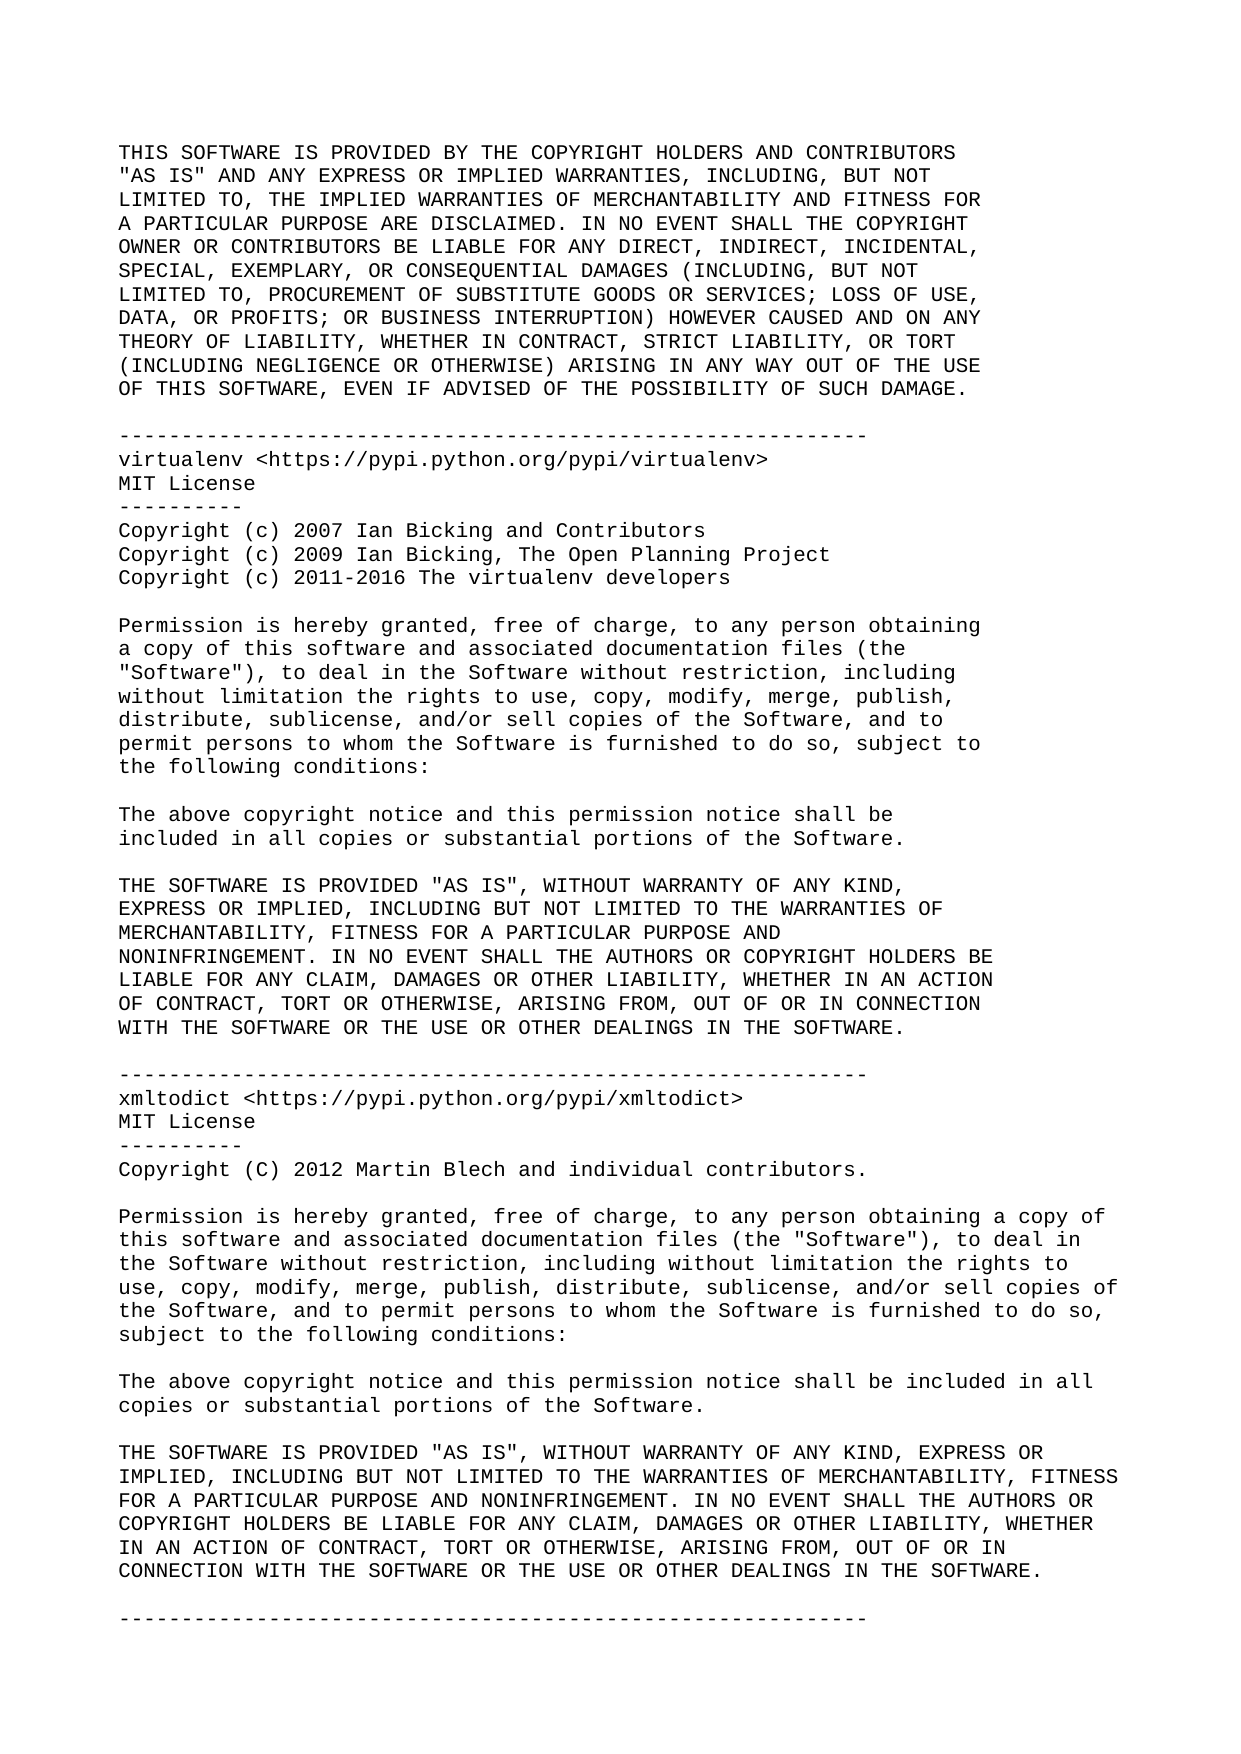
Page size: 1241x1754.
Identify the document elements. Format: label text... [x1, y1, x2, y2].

text The above copyright notice and this permission notice shall be [118, 804, 1122, 827]
text LIMITED TO, PROCUREMENT OF SUBSTITUTE GOODS OR SERVICES; LOSS OF USE, [118, 284, 1122, 307]
text SPECIAL, EXEMPLARY, OR CONSEQUENTIAL DAMAGES (INCLUDING, BUT NOT [118, 260, 1122, 284]
text NONINFRINGEMENT. IN NO EVENT SHALL THE AUTHORS OR COPYRIGHT HOLDERS BE [118, 946, 1122, 969]
text ---------- [118, 496, 1122, 520]
text included in all copies or substantial portions of the Software. [118, 827, 1122, 851]
text DATA, OR PROFITS; OR BUSINESS INTERRUPTION) HOWEVER CAUSED AND ON ANY [118, 307, 1122, 331]
text "AS IS" AND ANY EXPRESS OR IMPLIED WARRANTIES, INCLUDING, BUT NOT [118, 165, 1122, 189]
text ------------------------------------------------------------ [118, 426, 1122, 449]
text LIABLE FOR ANY CLAIM, DAMAGES OR OTHER LIABILITY, WHETHER IN AN ACTION [118, 969, 1122, 993]
text xmltodict <https://pypi.python.org/pypi/xmltodict> [118, 1088, 1122, 1111]
text without limitation the rights to use, copy, modify, merge, publish, [118, 686, 1122, 709]
text OWNER OR CONTRIBUTORS BE LIABLE FOR ANY DIRECT, INDIRECT, INCIDENTAL, [118, 236, 1122, 260]
text WITH THE SOFTWARE OR THE USE OR OTHER DEALINGS IN THE SOFTWARE. [118, 1017, 1122, 1040]
text distribute, sublicense, and/or sell copies of the Software, and to [118, 709, 1122, 733]
text MIT License [118, 1111, 1122, 1135]
text THEORY OF LIABILITY, WHETHER IN CONTRACT, STRICT LIABILITY, OR TORT [118, 331, 1122, 354]
text THE SOFTWARE IS PROVIDED "AS IS", WITHOUT WARRANTY OF ANY KIND, EXPRESS OR IMPLIED, INCLUDING BUT NOT LIMITED TO THE WARRANTIES OF MERCHANTABILITY, FITNESS FOR A PARTICULAR PURPOSE AND NONINFRINGEMENT. IN NO EVENT SHALL THE AUTHORS OR COPYRIGHT HOLDERS BE LIABLE FOR ANY CLAIM, DAMAGES OR OTHER LIABILITY, WHETHER IN AN ACTION OF CONTRACT, TORT OR OTHERWISE, ARISING FROM, OUT OF OR IN CONNECTION WITH THE SOFTWARE OR THE USE OR OTHER DEALINGS IN THE SOFTWARE. [118, 1442, 1122, 1584]
text permit persons to whom the Software is furnished to do so, subject to [118, 733, 1122, 757]
text the following conditions: [118, 757, 1122, 780]
text ------------------------------------------------------------ [118, 1064, 1122, 1088]
text "Software"), to deal in the Software without restriction, including [118, 662, 1122, 686]
text MERCHANTABILITY, FITNESS FOR A PARTICULAR PURPOSE AND [118, 922, 1122, 946]
text Copyright (c) 2007 Ian Bicking and Contributors [118, 520, 1122, 544]
text The above copyright notice and this permission notice shall be included in all copies or substantial portions of the Software. [118, 1371, 1122, 1419]
text THE SOFTWARE IS PROVIDED "AS IS", WITHOUT WARRANTY OF ANY KIND, [118, 875, 1122, 898]
text ---------- [118, 1135, 1122, 1158]
text Permission is hereby granted, free of charge, to any person obtaining [118, 615, 1122, 638]
text Permission is hereby granted, free of charge, to any person obtaining a copy of this software and associated documentation files (the "Software"), to deal in the Software without restriction, including without limitation the rights to use, copy, modify, merge, publish, distribute, sublicense, and/or sell copies of the Software, and to permit persons to whom the Software is furnished to do so, subject to the following conditions: [118, 1206, 1122, 1348]
text EXPRESS OR IMPLIED, INCLUDING BUT NOT LIMITED TO THE WARRANTIES OF [118, 898, 1122, 922]
text Copyright (c) 2011-2016 The virtualenv developers [118, 567, 1122, 591]
text A PARTICULAR PURPOSE ARE DISCLAIMED. IN NO EVENT SHALL THE COPYRIGHT [118, 213, 1122, 236]
text Copyright (C) 2012 Martin Blech and individual contributors. [118, 1158, 1122, 1182]
text LIMITED TO, THE IMPLIED WARRANTIES OF MERCHANTABILITY AND FITNESS FOR [118, 189, 1122, 213]
text ------------------------------------------------------------ [118, 1608, 1122, 1631]
text MIT License [118, 473, 1122, 496]
text Copyright (c) 2009 Ian Bicking, The Open Planning Project [118, 544, 1122, 567]
text THIS SOFTWARE IS PROVIDED BY THE COPYRIGHT HOLDERS AND CONTRIBUTORS [118, 142, 1122, 165]
text virtualenv <https://pypi.python.org/pypi/virtualenv> [118, 449, 1122, 473]
text a copy of this software and associated documentation files (the [118, 638, 1122, 662]
text (INCLUDING NEGLIGENCE OR OTHERWISE) ARISING IN ANY WAY OUT OF THE USE [118, 354, 1122, 378]
text OF CONTRACT, TORT OR OTHERWISE, ARISING FROM, OUT OF OR IN CONNECTION [118, 993, 1122, 1017]
text OF THIS SOFTWARE, EVEN IF ADVISED OF THE POSSIBILITY OF SUCH DAMAGE. [118, 378, 1122, 402]
